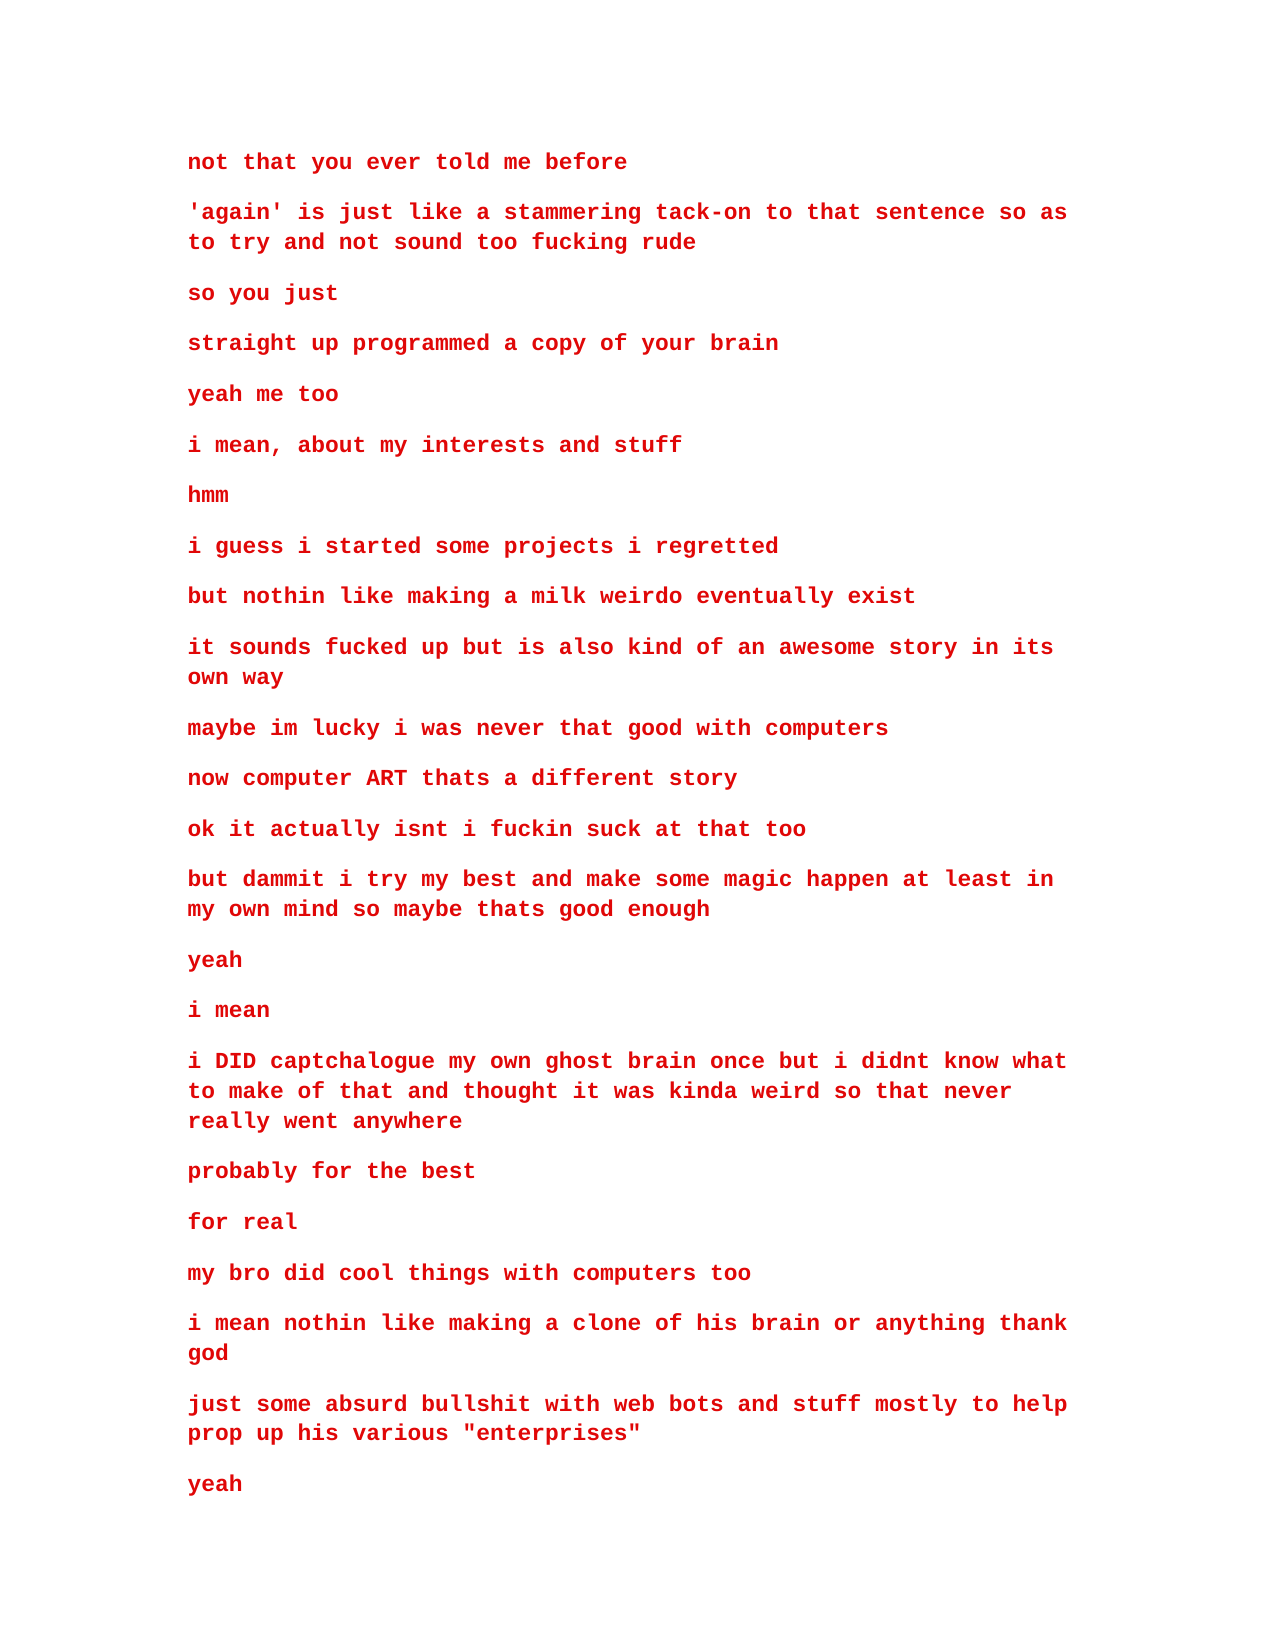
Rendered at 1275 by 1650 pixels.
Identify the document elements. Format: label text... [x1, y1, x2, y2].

text i guess i started some projects i regretted [187, 534, 1087, 560]
text hmm [187, 483, 1087, 509]
text now computer ART thats a different story [187, 766, 1087, 792]
text not that you ever told me before [187, 150, 1087, 176]
text it sounds fucked up but is also kind of an awesome story in its own way [187, 635, 1087, 691]
text so you just [187, 281, 1087, 307]
text yeah [187, 1472, 1087, 1498]
text yeah me too [187, 382, 1087, 408]
text just some absurd bullshit with web bots and stuff mostly to help prop up his various "enterprises" [187, 1392, 1087, 1448]
text i mean, about my interests and stuff [187, 433, 1087, 459]
text for real [187, 1210, 1087, 1236]
text but nothin like making a milk weirdo eventually exist [187, 585, 1087, 611]
text yeah [187, 948, 1087, 974]
text ok it actually isnt i fuckin suck at that too [187, 817, 1087, 843]
text my bro did cool things with computers too [187, 1261, 1087, 1287]
text i mean nothin like making a clone of his brain or anything thank god [187, 1311, 1087, 1367]
text i DID captchalogue my own ghost brain once but i didnt know what to make of that and thought it was kinda weird so that never really went anywhere [187, 1049, 1087, 1135]
text maybe im lucky i was never that good with computers [187, 716, 1087, 742]
text straight up programmed a copy of your brain [187, 332, 1087, 358]
text but dammit i try my best and make some magic happen at least in my own mind so maybe thats good enough [187, 868, 1087, 923]
text i mean [187, 999, 1087, 1025]
text probably for the best [187, 1159, 1087, 1186]
text 'again' is just like a stammering tack-on to that sentence so as to try and not sound too fucking rude [187, 201, 1087, 256]
